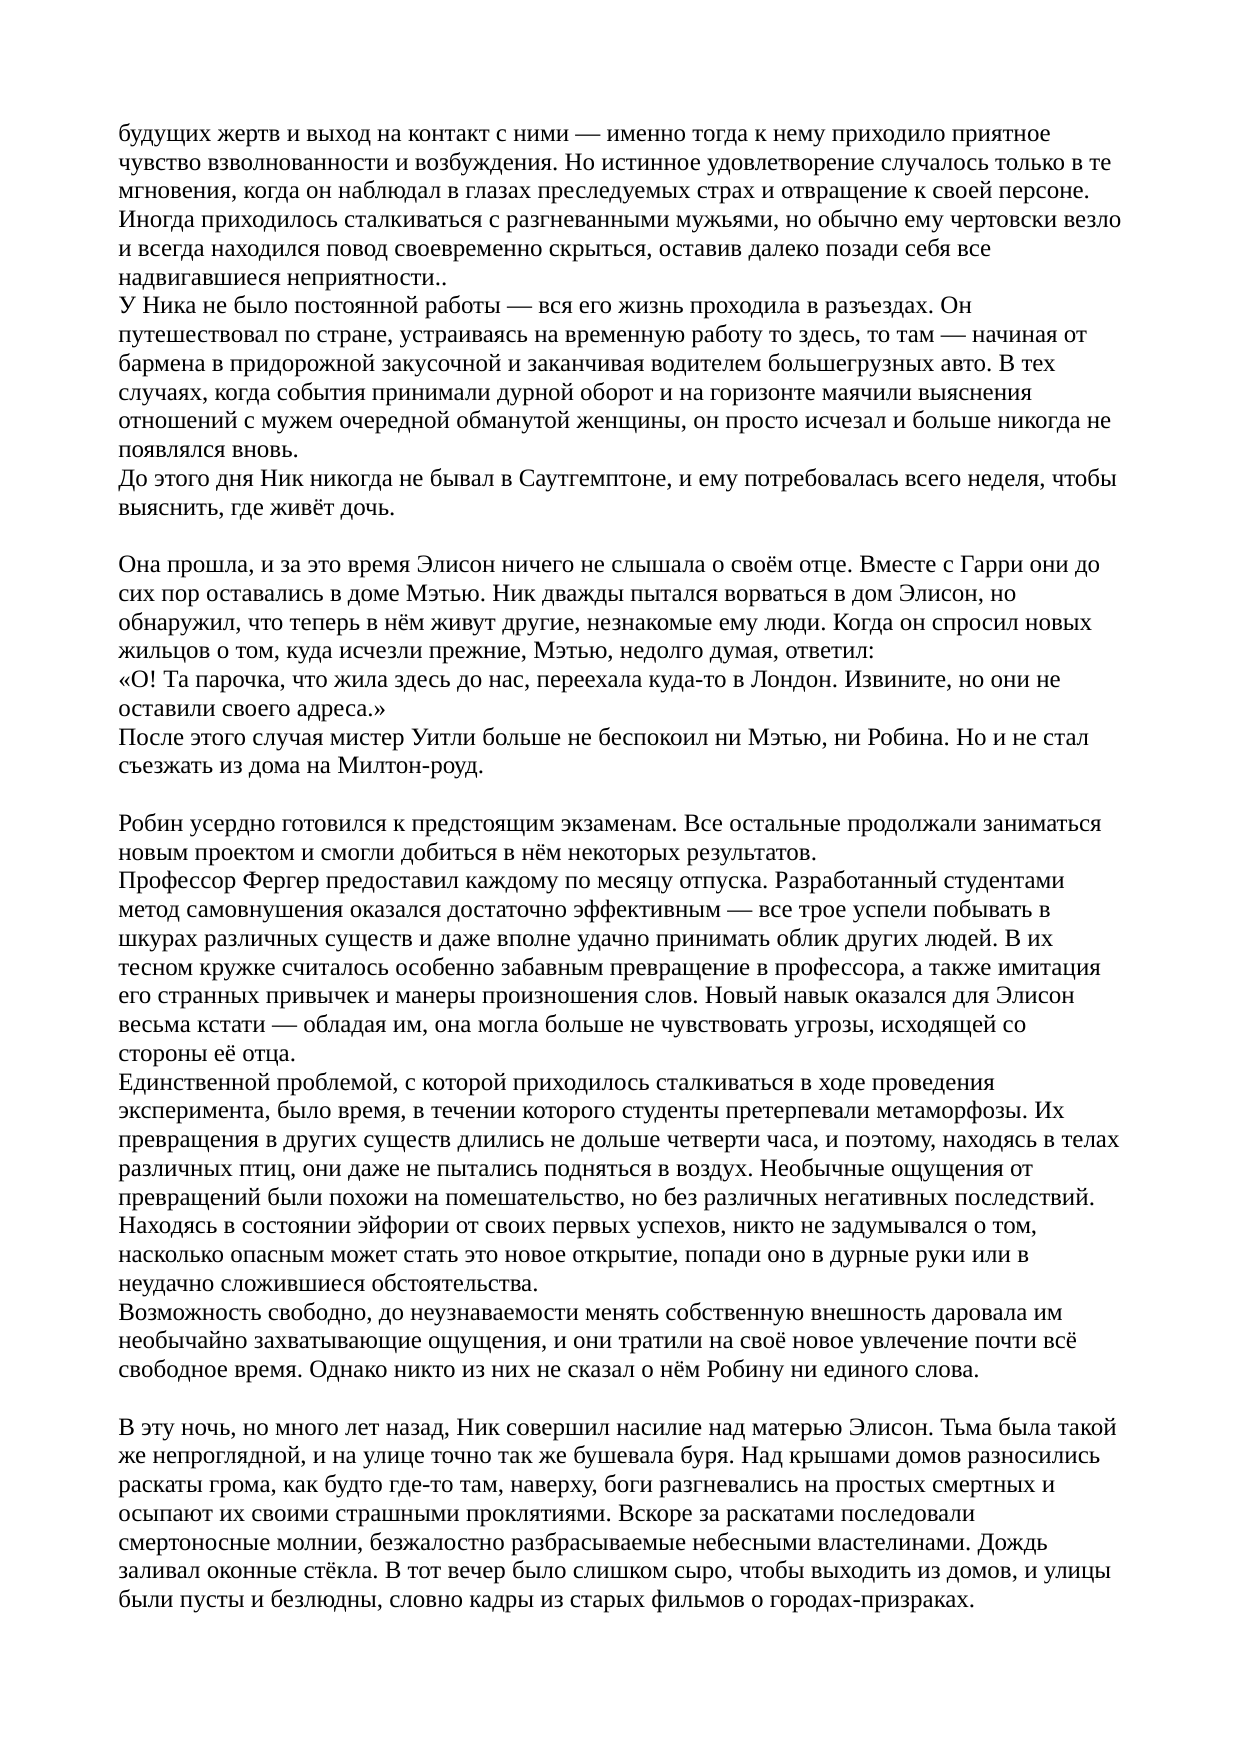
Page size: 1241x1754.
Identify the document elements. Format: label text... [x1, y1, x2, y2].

text Профессор Фергер предоставил каждому по месяцу отпуска. Разработанный студентами метод самовнушения оказался достаточно эффективным — все трое успели побывать в шкурах различных существ и даже вполне удачно принимать облик других людей. В их тесном кружке считалось особенно забавным превращение в профессора, а также имитация его странных привычек и манеры произношения слов. Новый навык оказался для Элисон весьма кстати — обладая им, она могла больше не чувствовать угрозы, исходящей со стороны её отца. [118, 866, 1122, 1067]
text У Ника не было постоянной работы — вся его жизнь проходила в разъездах. Он путешествовал по стране, устраиваясь на временную работу то здесь, то там — начиная от бармена в придорожной закусочной и заканчивая водителем большегрузных авто. В тех случаях, когда события принимали дурной оборот и на горизонте маячили выяснения отношений с мужем очередной обманутой женщины, он просто исчезал и больше никогда не появлялся вновь. [118, 291, 1122, 463]
text До этого дня Ник никогда не бывал в Саутгемптоне, и ему потребовалась всего неделя, чтобы выяснить, где живёт дочь. [118, 463, 1122, 521]
text Возможность свободно, до неузнаваемости менять собственную внешность даровала им необычайно захватывающие ощущения, и они тратили на своё новое увлечение почти всё свободное время. Однако никто из них не сказал о нём Робину ни единого слова. [118, 1297, 1122, 1383]
text Единственной проблемой, с которой приходилось сталкиваться в ходе проведения эксперимента, было время, в течении которого студенты претерпевали метаморфозы. Их превращения в других существ длились не дольше четверти часа, и поэтому, находясь в телах различных птиц, они даже не пытались подняться в воздух. Необычные ощущения от превращений были похожи на помешательство, но без различных негативных последствий. [118, 1067, 1122, 1211]
text Робин усердно готовился к предстоящим экзаменам. Все остальные продолжали заниматься новым проектом и смогли добиться в нём некоторых результатов. [118, 808, 1122, 866]
text Она прошла, и за это время Элисон ничего не слышала о своём отце. Вместе с Гарри они до сих пор оставались в доме Мэтью. Ник дважды пытался ворваться в дом Элисон, но обнаружил, что теперь в нём живут другие, незнакомые ему люди. Когда он спросил новых жильцов о том, куда исчезли прежние, Мэтью, недолго думая, ответил: [118, 549, 1122, 664]
text Находясь в состоянии эйфории от своих первых успехов, никто не задумывался о том, насколько опасным может стать это новое открытие, попади оно в дурные руки или в неудачно сложившиеся обстоятельства. [118, 1211, 1122, 1297]
text После этого случая мистер Уитли больше не беспокоил ни Мэтью, ни Робина. Но и не стал съезжать из дома на Милтон-роуд. [118, 722, 1122, 779]
text В эту ночь, но много лет назад, Ник совершил насилие над матерью Элисон. Тьма была такой же непроглядной, и на улице точно так же бушевала буря. Над крышами домов разносились раскаты грома, как будто где-то там, наверху, боги разгневались на простых смертных и осыпают их своими страшными проклятиями. Вскоре за раскатами последовали смертоносные молнии, безжалостно разбрасываемые небесными властелинами. Дождь заливал оконные стёкла. В тот вечер было слишком сыро, чтобы выходить из домов, и улицы были пусты и безлюдны, словно кадры из старых фильмов о городах-призраках. [118, 1412, 1122, 1613]
text «О! Та парочка, что жила здесь до нас, переехала куда-то в Лондон. Извините, но они не оставили своего адреса.» [118, 664, 1122, 722]
text будущих жертв и выход на контакт с ними — именно тогда к нему приходило приятное чувство взволнованности и возбуждения. Но истинное удовлетворение случалось только в те мгновения, когда он наблюдал в глазах преследуемых страх и отвращение к своей персоне. Иногда приходилось сталкиваться с разгневанными мужьями, но обычно ему чертовски везло и всегда находился повод своевременно скрыться, оставив далеко позади себя все надвигавшиеся неприятности.. [118, 118, 1122, 291]
